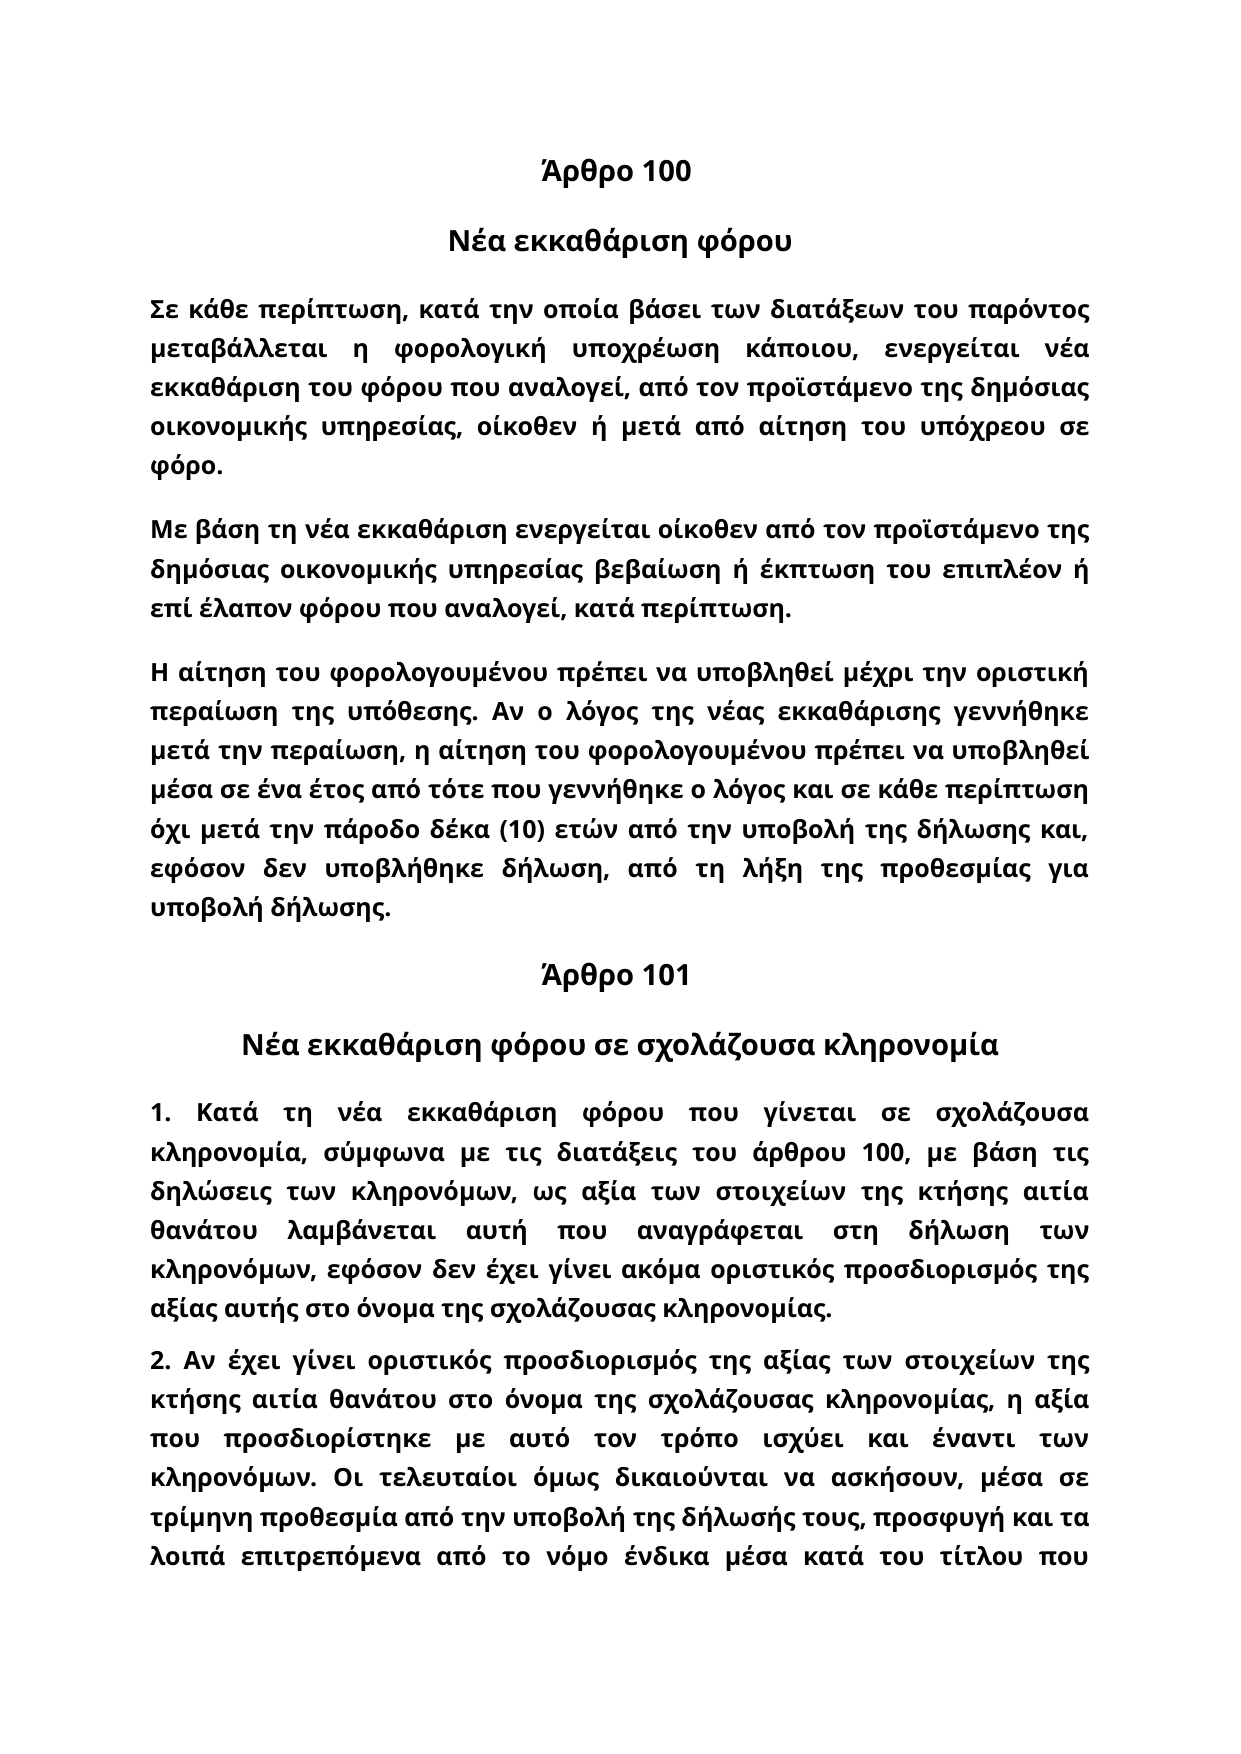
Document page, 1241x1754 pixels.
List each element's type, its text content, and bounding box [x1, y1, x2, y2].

text Σε κάθε περίπτωση, κατά την οποία βάσει των διατάξεων του παρόντος μεταβάλλεται η φορολογική υποχρέωση κάποιου, ενεργείται νέα εκκαθάριση του φόρου που αναλογεί, από τον προϊστάμενο της δημόσιας οικονομικής υπηρεσίας, οίκοθεν ή μετά από αίτηση του υπόχρεου σε φόρο. [150, 291, 1090, 482]
subtitle Άρθρο 101 [150, 954, 1090, 993]
text 2. Αν έχει γίνει οριστικός προσδιορισμός της αξίας των στοιχείων της κτήσης αιτία θανάτου στο όνομα της σχολάζουσας κληρονομίας, η αξία που προσδιορίστηκε με αυτό τον τρόπο ισχύει και έναντι των κληρονόμων. Οι τελευταίοι όμως δικαιούνται να ασκήσουν, μέσα σε τρίμηνη προθεσμία από την υποβολή της δήλωσής τους, προσφυγή και τα λοιπά επιτρεπόμενα από το νόμο ένδικα μέσα κατά του τίτλου που [150, 1342, 1090, 1572]
subtitle Νέα εκκαθάριση φόρου σε σχολάζουσα κληρονομία [150, 1024, 1090, 1064]
text Με βάση τη νέα εκκαθάριση ενεργείται οίκοθεν από τον προϊστάμενο της δημόσιας οικονομικής υπηρεσίας βεβαίωση ή έκπτωση του επιπλέον ή επί έλαπον φόρου που αναλογεί, κατά περίπτωση. [150, 512, 1090, 624]
subtitle Άρθρο 100 [150, 150, 1090, 190]
text 1. Κατά τη νέα εκκαθάριση φόρου που γίνεται σε σχολάζουσα κληρονομία, σύμφωνα με τις διατάξεις του άρθρου 100, με βάση τις δηλώσεις των κληρονόμων, ως αξία των στοιχείων της κτήσης αιτία θανάτου λαμβάνεται αυτή που αναγράφεται στη δήλωση των κληρονόμων, εφόσον δεν έχει γίνει ακόμα οριστικός προσδιορισμός της αξίας αυτής στο όνομα της σχολάζουσας κληρονομίας. [150, 1095, 1090, 1325]
subtitle Νέα εκκαθάριση φόρου [150, 221, 1090, 260]
text Η αίτηση του φορολογουμένου πρέπει να υποβληθεί μέχρι την οριστική περαίωση της υπόθεσης. Αν ο λόγος της νέας εκκαθάρισης γεννήθηκε μετά την περαίωση, η αίτηση του φορολογουμένου πρέπει να υποβληθεί μέσα σε ένα έτος από τότε που γεννήθηκε ο λόγος και σε κάθε περίπτωση όχι μετά την πάροδο δέκα (10) ετών από την υποβολή της δήλωσης και, εφόσον δεν υποβλήθηκε δήλωση, από τη λήξη της προθεσμίας για υποβολή δήλωσης. [150, 654, 1090, 924]
